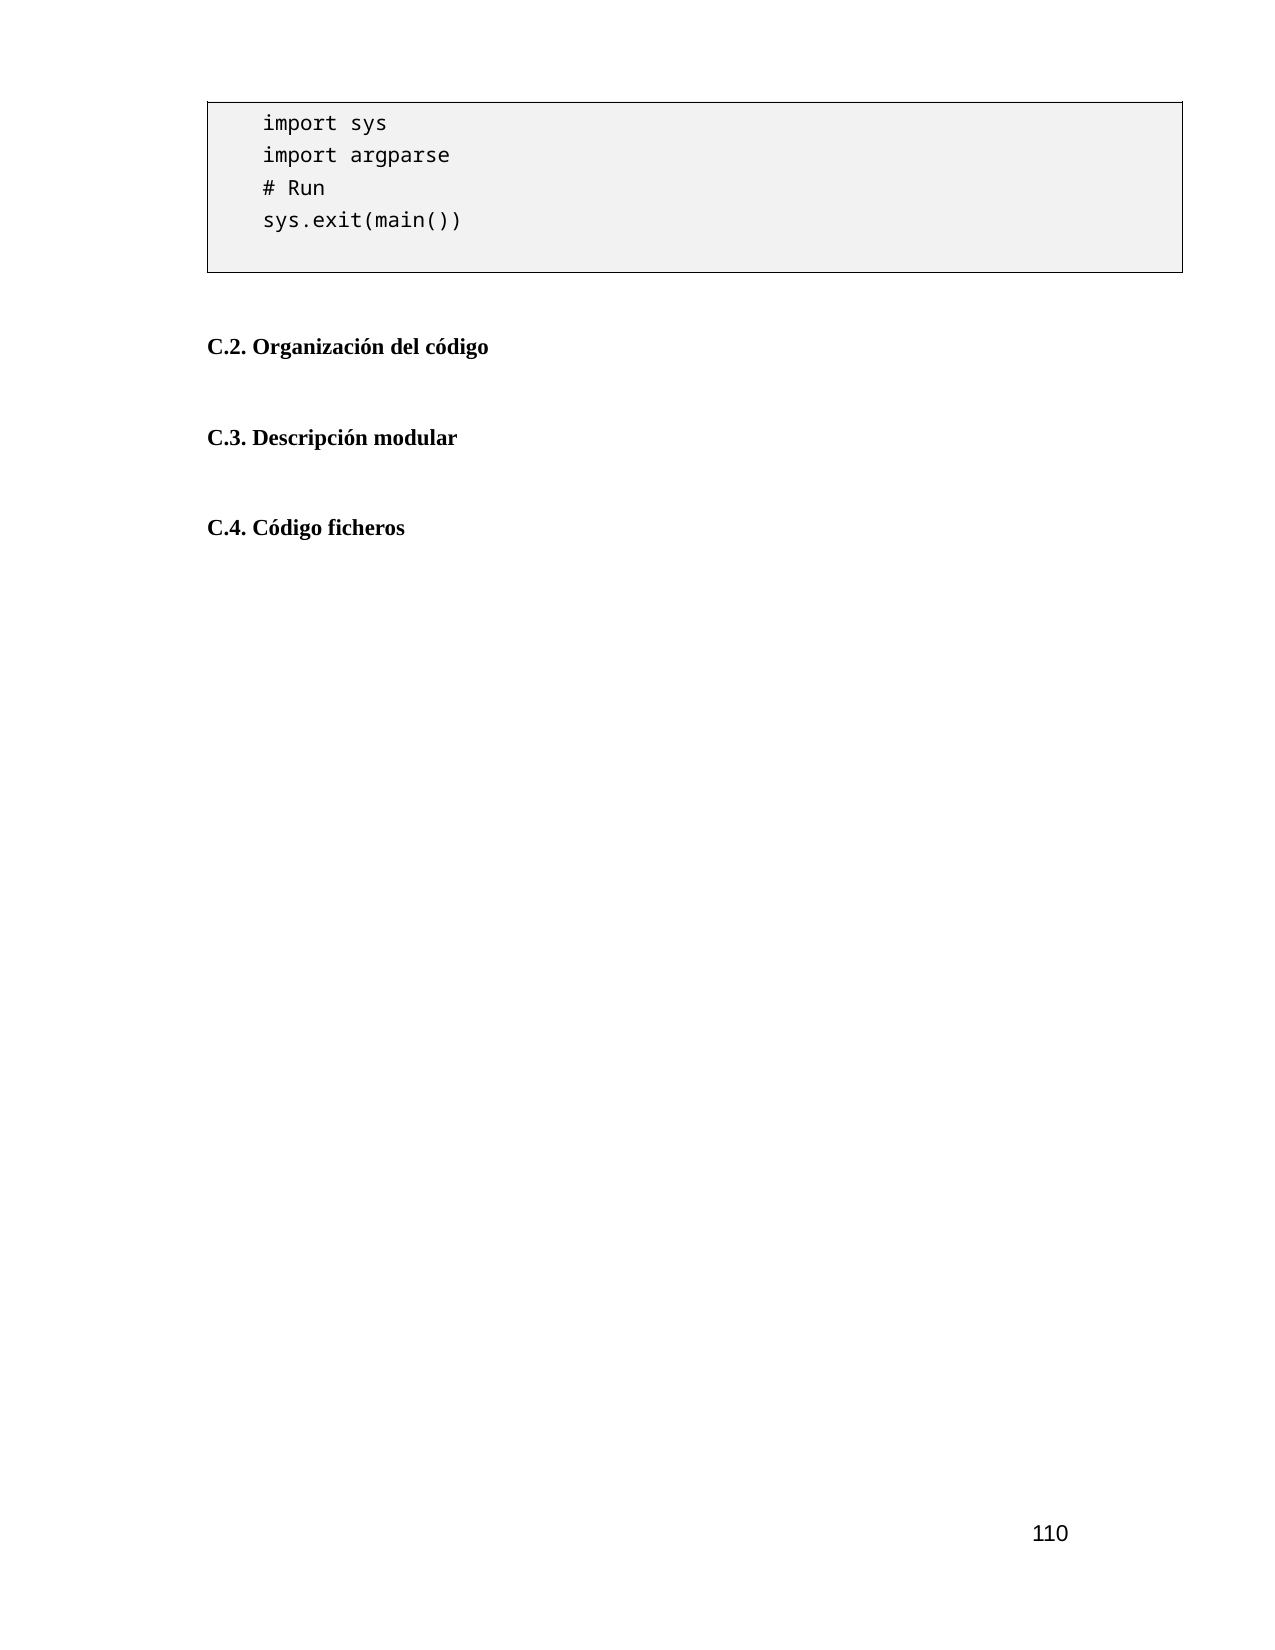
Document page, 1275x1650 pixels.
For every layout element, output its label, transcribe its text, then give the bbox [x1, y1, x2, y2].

table_header import sys import argparse # Run sys.exit(main()) [208, 103, 1182, 272]
text C.4. Código ficheros [207, 514, 1068, 541]
text C.3. Descripción modular [207, 424, 1068, 450]
text C.2. Organización del código [207, 333, 1068, 359]
